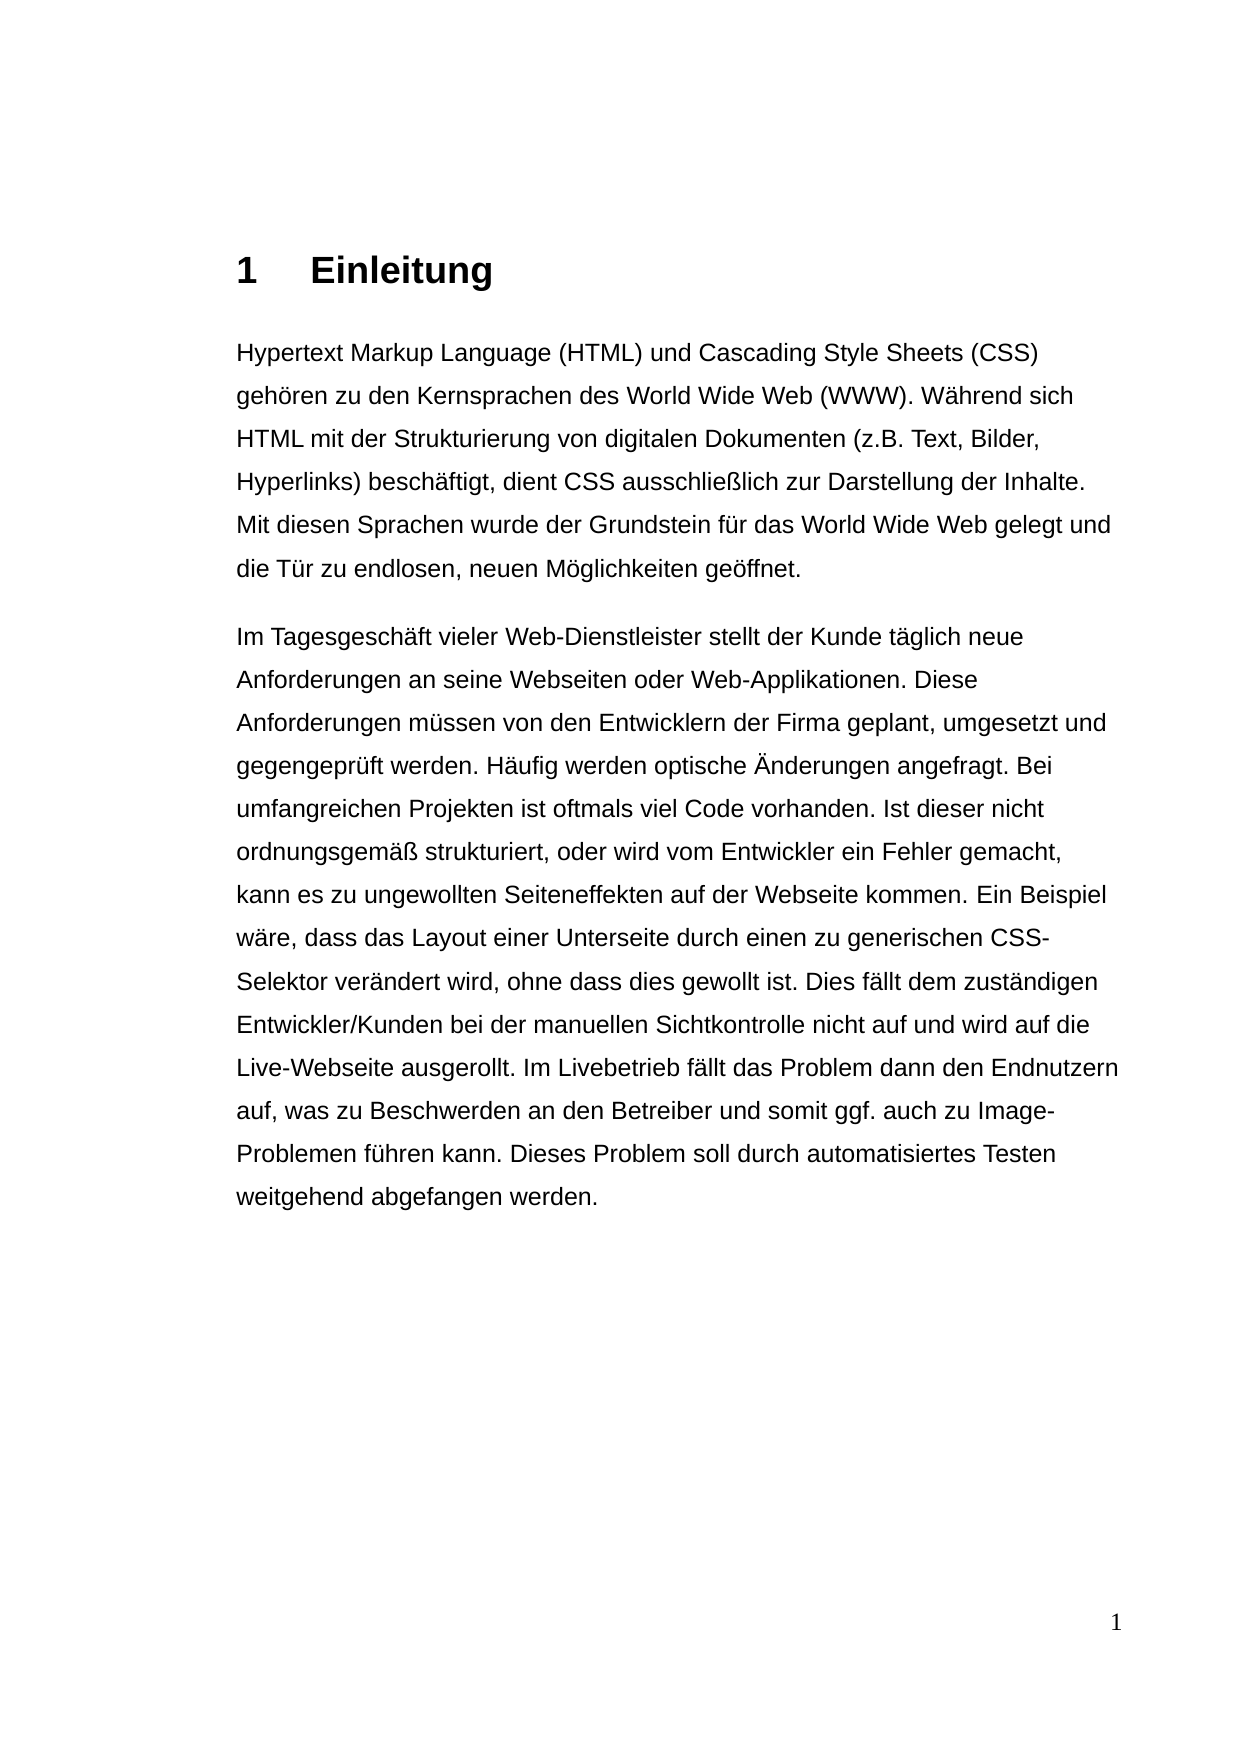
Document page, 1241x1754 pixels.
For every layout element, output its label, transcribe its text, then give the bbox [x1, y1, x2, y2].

text Hypertext Markup Language (HTML) und Cascading Style Sheets (CSS) gehören zu den Kernsprachen des World Wide Web (WWW). Während sich HTML mit der Strukturierung von digitalen Dokumenten (z.B. Text, Bilder, Hyperlinks) beschäftigt, dient CSS ausschließlich zur Darstellung der Inhalte. Mit diesen Sprachen wurde der Grundstein für das World Wide Web gelegt und die Tür zu endlosen, neuen Möglichkeiten geöffnet. [236, 338, 1122, 582]
text Im Tagesgeschäft vieler Web-Dienstleister stellt der Kunde täglich neue Anforderungen an seine Webseiten oder Web-Applikationen. Diese Anforderungen müssen von den Entwicklern der Firma geplant, umgesetzt und gegengeprüft werden. Häufig werden optische Änderungen angefragt. Bei umfangreichen Projekten ist oftmals viel Code vorhanden. Ist dieser nicht ordnungsgemäß strukturiert, oder wird vom Entwickler ein Fehler gemacht, kann es zu ungewollten Seiteneffekten auf der Webseite kommen. Ein Beispiel wäre, dass das Layout einer Unterseite durch einen zu generischen CSS-Selektor verändert wird, ohne dass dies gewollt ist. Dies fällt dem zuständigen Entwickler/Kunden bei der manuellen Sichtkontrolle nicht auf und wird auf die Live-Webseite ausgerollt. Im Livebetrieb fällt das Problem dann den Endnutzern auf, was zu Beschwerden an den Betreiber und somit ggf. auch zu Image-Problemen führen kann. Dieses Problem soll durch automatisiertes Testen weitgehend abgefangen werden. [236, 622, 1122, 1211]
subtitle Einleitung [236, 248, 1122, 291]
